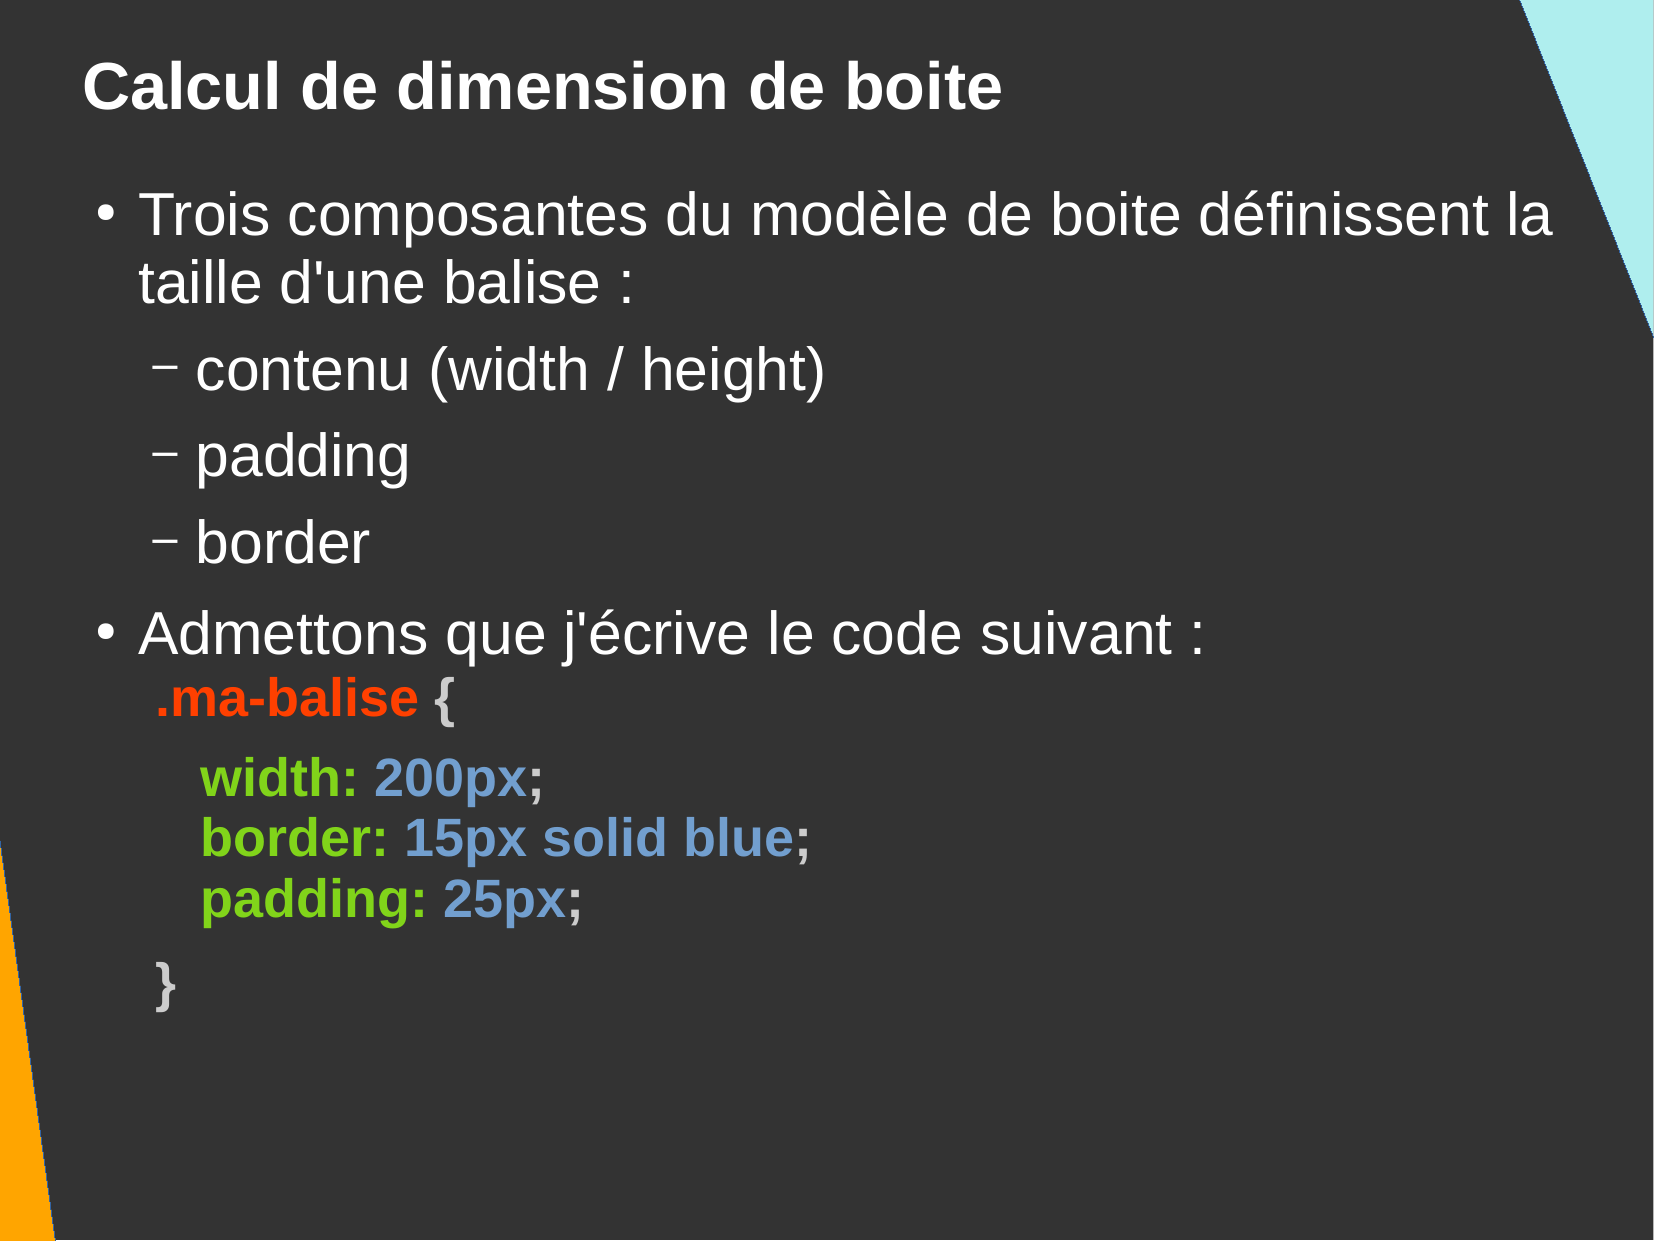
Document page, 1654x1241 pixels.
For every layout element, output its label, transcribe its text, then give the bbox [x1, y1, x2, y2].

list Trois composantes du modèle de boite définissent la taille d'une balise : contenu (width / height) padding border Admettons que j'écrive le code suivant : .ma-balise { width: 200px; border: 15px solid blue; padding: 25px; } [80, 180, 1605, 1016]
title Calcul de dimension de boite [82, 49, 1571, 152]
text_box [0, 840, 56, 1241]
text_box [1519, 0, 1654, 338]
